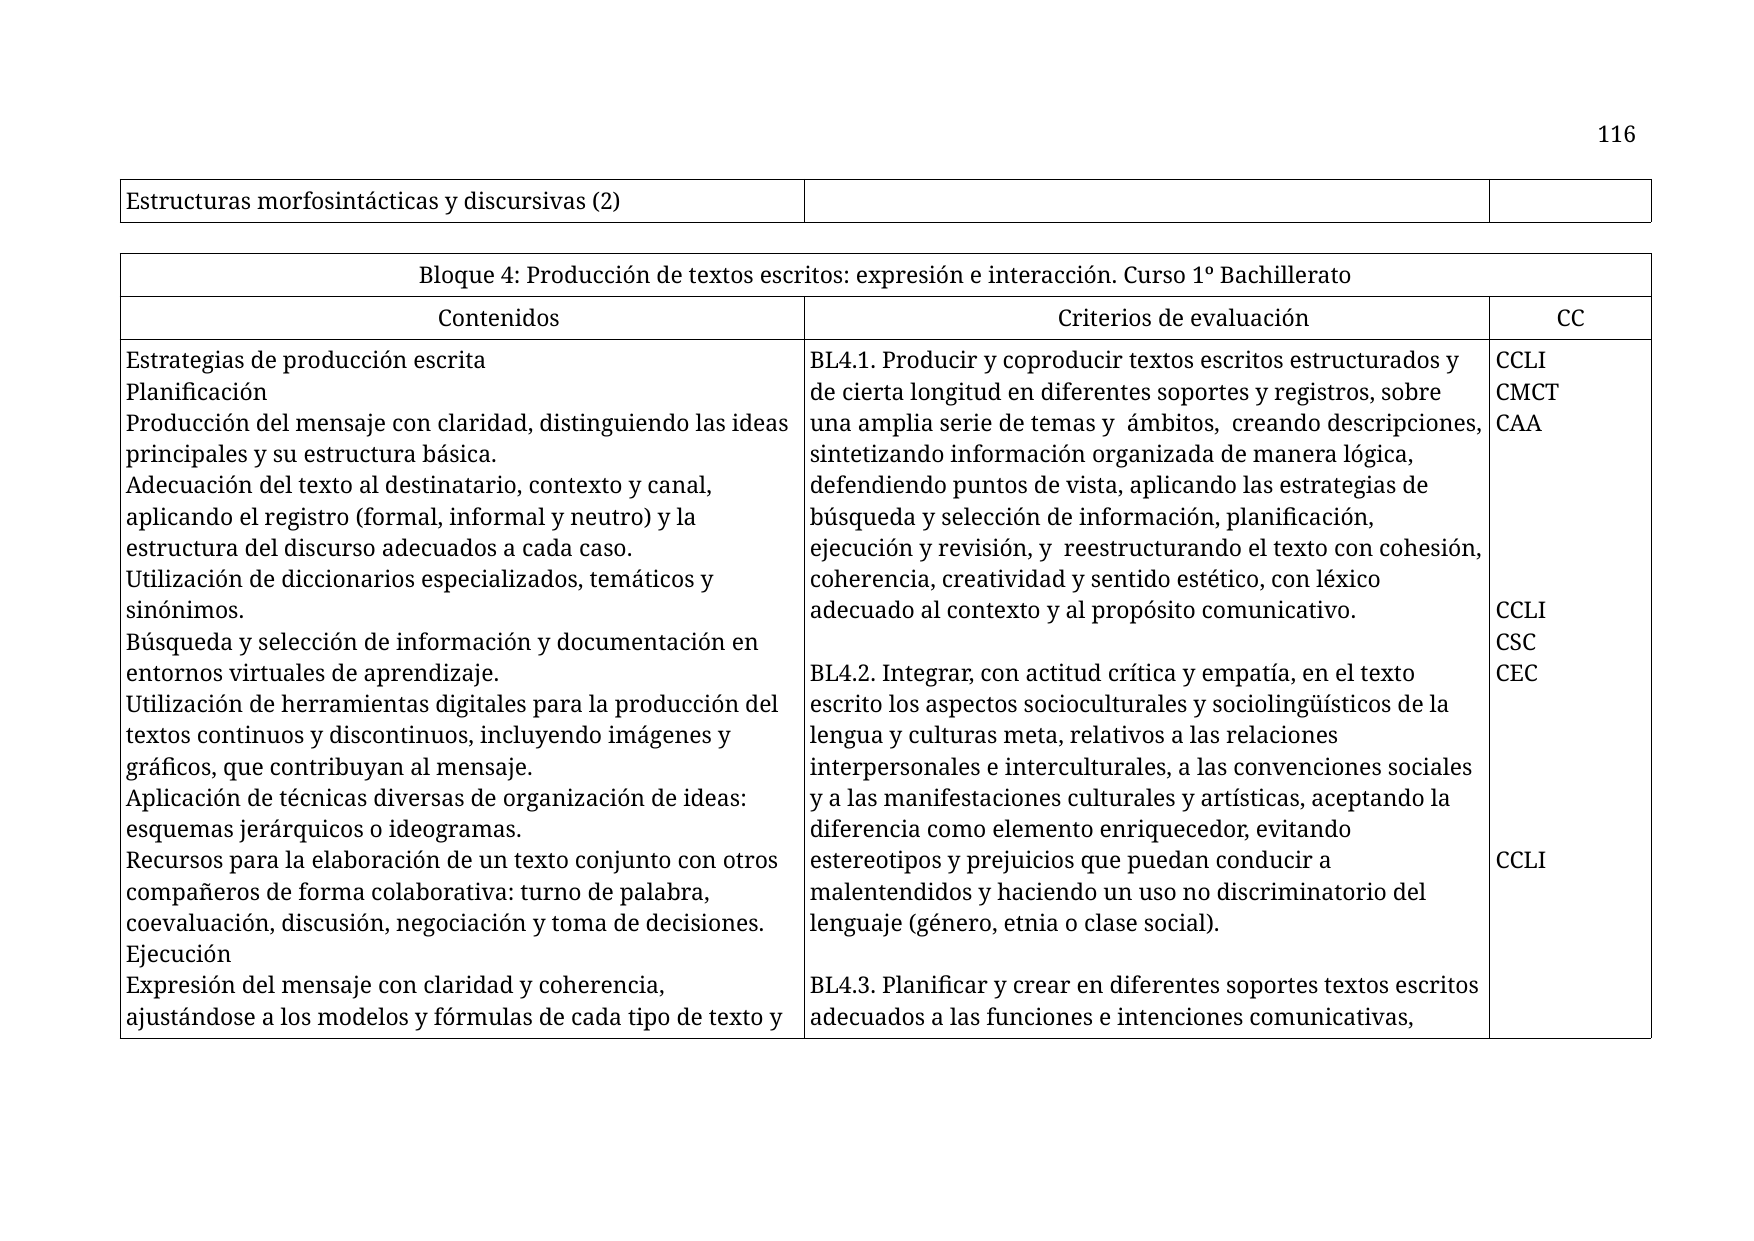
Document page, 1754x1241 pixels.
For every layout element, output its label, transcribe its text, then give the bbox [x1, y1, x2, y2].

table_cell CC [1490, 297, 1651, 339]
table_cell BL4.1. Producir y coproducir textos escritos estructurados y de cierta longitud en diferentes soportes y registros, sobre una amplia serie de temas y ámbitos, creando descripciones, sintetizando información organizada de manera lógica, defendiendo puntos de vista, aplicando las estrategias de búsqueda y selección de información, planificación, ejecución y revisión, y reestructurando el texto con cohesión, coherencia, creatividad y sentido estético, con léxico adecuado al contexto y al propósito comunicativo. BL4.2. Integrar, con actitud crítica y empatía, en el texto escrito los aspectos socioculturales y sociolingüísticos de la lengua y culturas meta, relativos a las relaciones interpersonales e interculturales, a las convenciones sociales y a las manifestaciones culturales y artísticas, aceptando la diferencia como elemento enriquecedor, evitando estereotipos y prejuicios que puedan conducir a malentendidos y haciendo un uso no discriminatorio del lenguaje (género, etnia o clase social). BL4.3. Planificar y crear en diferentes soportes textos escritos adecuados a las funciones e intenciones comunicativas, [805, 340, 1489, 1038]
table_header Bloque 4: Producción de textos escritos: expresión e interacción. Curso 1º Bachillerato [121, 254, 1651, 296]
table_cell Estrategias de producción escrita Planificación Producción del mensaje con claridad, distinguiendo las ideas principales y su estructura básica. Adecuación del texto al destinatario, contexto y canal, aplicando el registro (formal, informal y neutro) y la estructura del discurso adecuados a cada caso. Utilización de diccionarios especializados, temáticos y sinónimos. Búsqueda y selección de información y documentación en entornos virtuales de aprendizaje. Utilización de herramientas digitales para la producción del textos continuos y discontinuos, incluyendo imágenes y gráficos, que contribuyan al mensaje. Aplicación de técnicas diversas de organización de ideas: esquemas jerárquicos o ideogramas. Recursos para la elaboración de un texto conjunto con otros compañeros de forma colaborativa: turno de palabra, coevaluación, discusión, negociación y toma de decisiones. Ejecución Expresión del mensaje con claridad y coherencia, ajustándose a los modelos y fórmulas de cada tipo de texto y [121, 340, 804, 1038]
table_cell CCLI CMCT CAA CCLI CSC CEC CCLI [1490, 340, 1651, 1038]
table_cell Criterios de evaluación [805, 297, 1489, 339]
table_cell Estructuras morfosintácticas y discursivas (2) [121, 180, 804, 222]
table_cell [1490, 180, 1651, 222]
table_cell [805, 180, 1489, 222]
table_cell Contenidos [121, 297, 804, 339]
